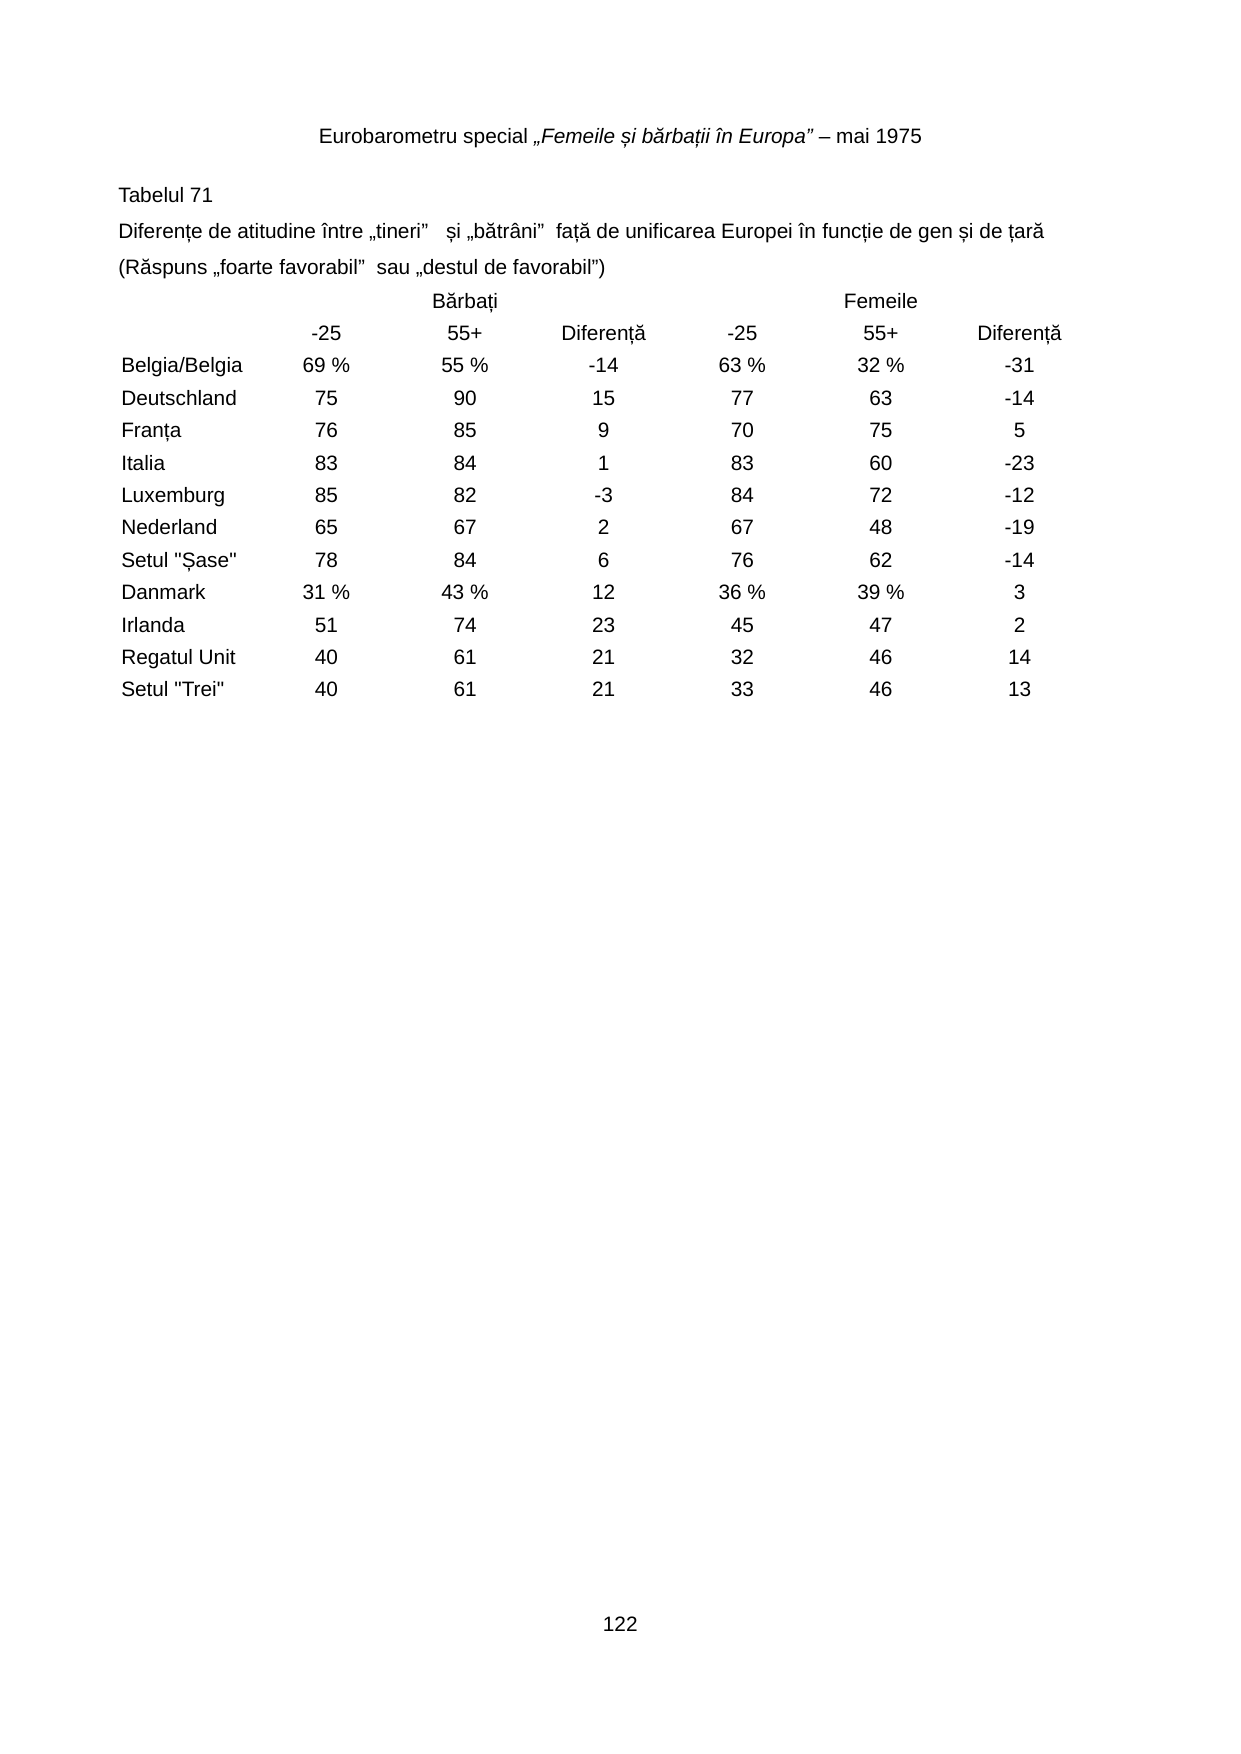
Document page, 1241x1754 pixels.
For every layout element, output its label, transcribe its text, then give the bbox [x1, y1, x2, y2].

table_cell Diferență [534, 317, 673, 349]
table_cell 21 [534, 641, 673, 673]
table_cell 32 [673, 641, 811, 673]
table_cell Belgia/Belgia [118, 349, 257, 381]
table_cell 72 [811, 479, 950, 511]
table_cell 65 [257, 511, 395, 543]
table_cell -3 [534, 479, 673, 511]
table_cell 13 [950, 673, 1089, 705]
table_cell 15 [534, 381, 673, 414]
table_cell 21 [534, 673, 673, 705]
table_cell 51 [257, 608, 395, 641]
table_cell 67 [395, 511, 534, 543]
table_cell Italia [118, 446, 257, 479]
table_cell -14 [534, 349, 673, 381]
table_header [118, 284, 257, 317]
table_cell 69 % [257, 349, 395, 381]
table_cell 84 [673, 479, 811, 511]
table_cell 31 % [257, 576, 395, 608]
table_cell 70 [673, 414, 811, 446]
table_cell 45 [673, 608, 811, 641]
text Diferențe de atitudine între „tineri” și „bătrâni” față de unificarea Europei în funcție de gen și de țară [118, 219, 1122, 243]
table_cell 82 [395, 479, 534, 511]
table_cell 83 [673, 446, 811, 479]
table_cell -12 [950, 479, 1089, 511]
table_cell 46 [811, 641, 950, 673]
table_cell 76 [257, 414, 395, 446]
table_cell 23 [534, 608, 673, 641]
table_cell 33 [673, 673, 811, 705]
table_cell Luxemburg [118, 479, 257, 511]
table_cell Franța [118, 414, 257, 446]
table_cell 61 [395, 641, 534, 673]
table_cell 76 [673, 544, 811, 576]
table_cell 48 [811, 511, 950, 543]
table_cell 78 [257, 544, 395, 576]
table_cell 14 [950, 641, 1089, 673]
table_cell 85 [257, 479, 395, 511]
table_cell 77 [673, 381, 811, 414]
text (Răspuns „foarte favorabil” sau „destul de favorabil”) [118, 254, 1122, 278]
table_cell 36 % [673, 576, 811, 608]
table_cell 55 % [395, 349, 534, 381]
table_cell 75 [811, 414, 950, 446]
table_cell 60 [811, 446, 950, 479]
table_cell 6 [534, 544, 673, 576]
table_cell 40 [257, 673, 395, 705]
table_cell Setul "Șase" [118, 544, 257, 576]
table_cell Danmark [118, 576, 257, 608]
table_cell 63 [811, 381, 950, 414]
table_cell 40 [257, 641, 395, 673]
table_header Bărbați [257, 284, 673, 317]
table_cell 39 % [811, 576, 950, 608]
text Tabelul 71 [118, 183, 1122, 207]
table_cell 55+ [811, 317, 950, 349]
table_cell 3 [950, 576, 1089, 608]
table_cell 84 [395, 446, 534, 479]
table_header Femeile [673, 284, 1089, 317]
table_cell 61 [395, 673, 534, 705]
table_cell -31 [950, 349, 1089, 381]
table_cell 47 [811, 608, 950, 641]
table_cell [118, 317, 257, 349]
table_cell 55+ [395, 317, 534, 349]
table_cell 2 [950, 608, 1089, 641]
table_cell Deutschland [118, 381, 257, 414]
table_cell 2 [534, 511, 673, 543]
table_cell 90 [395, 381, 534, 414]
table_cell -25 [257, 317, 395, 349]
table_cell -25 [673, 317, 811, 349]
table_cell Regatul Unit [118, 641, 257, 673]
table_cell 9 [534, 414, 673, 446]
table_cell 67 [673, 511, 811, 543]
table_cell Irlanda [118, 608, 257, 641]
table_cell 85 [395, 414, 534, 446]
table_cell 1 [534, 446, 673, 479]
table_cell Diferență [950, 317, 1089, 349]
table_cell 46 [811, 673, 950, 705]
table_cell Setul "Trei" [118, 673, 257, 705]
table_cell -23 [950, 446, 1089, 479]
table_cell 43 % [395, 576, 534, 608]
table_cell 84 [395, 544, 534, 576]
table_cell 74 [395, 608, 534, 641]
table_cell 63 % [673, 349, 811, 381]
table_cell -14 [950, 544, 1089, 576]
table_cell 5 [950, 414, 1089, 446]
table_cell -14 [950, 381, 1089, 414]
table_cell 12 [534, 576, 673, 608]
table_cell 75 [257, 381, 395, 414]
table_cell -19 [950, 511, 1089, 543]
table_cell Nederland [118, 511, 257, 543]
table_cell 83 [257, 446, 395, 479]
table_cell 32 % [811, 349, 950, 381]
table_cell 62 [811, 544, 950, 576]
